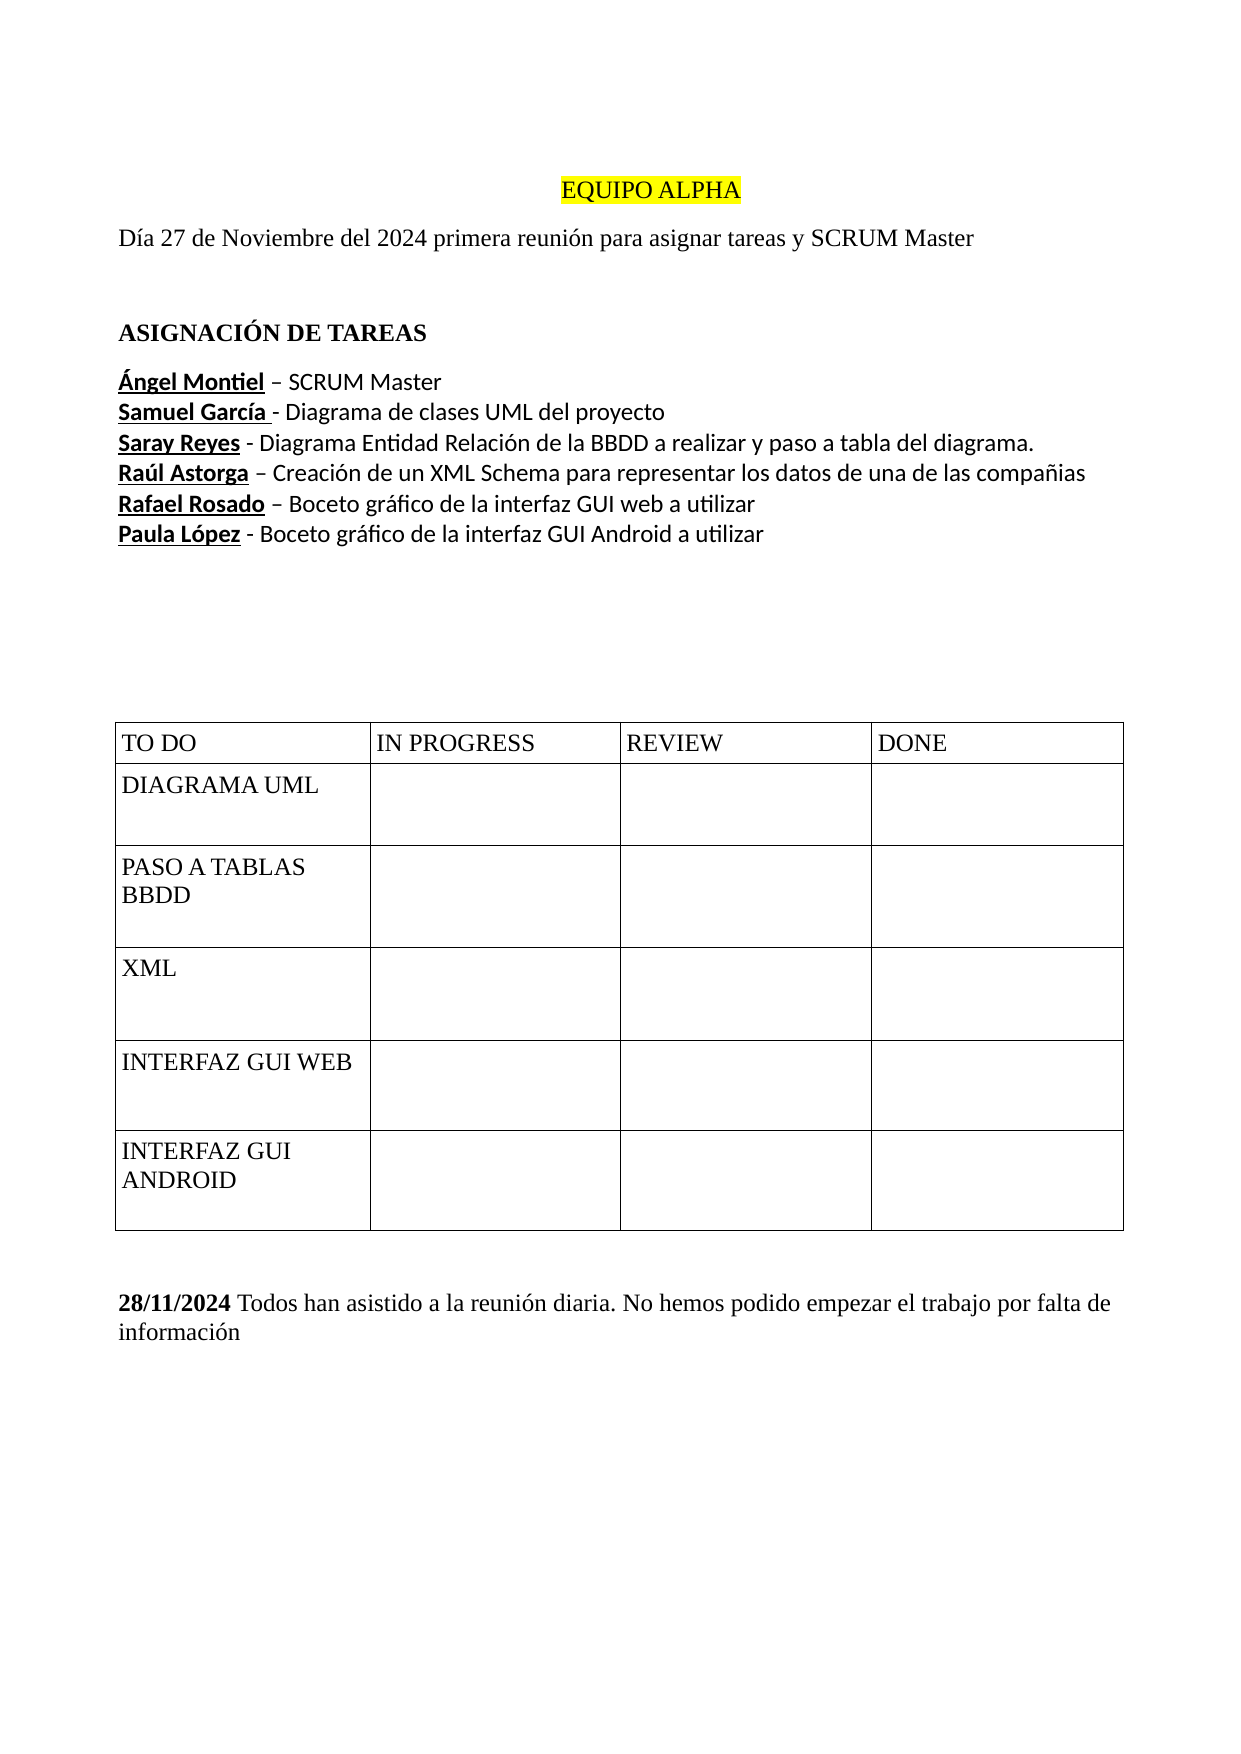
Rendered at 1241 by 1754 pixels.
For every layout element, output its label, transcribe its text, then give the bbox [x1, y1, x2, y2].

table_cell [621, 948, 871, 1040]
table_cell [872, 764, 1123, 845]
table_header IN PROGRESS [371, 723, 620, 763]
table_cell [872, 948, 1123, 1040]
table_cell [872, 846, 1123, 947]
table_cell XML [116, 948, 370, 1040]
text Ángel Montiel – SCRUM Master [118, 366, 1122, 397]
text 28/11/2024 Todos han asistido a la reunión diaria. No hemos podido empezar el trabajo por falta de información [118, 1288, 1122, 1346]
table_cell [872, 1041, 1123, 1129]
text Paula López - Boceto gráfico de la interfaz GUI Android a utilizar [118, 519, 1122, 549]
text Saray Reyes - Diagrama Entidad Relación de la BBDD a realizar y paso a tabla del diagrama. [118, 427, 1122, 458]
table_cell [371, 846, 620, 947]
text ASIGNACIÓN DE TAREAS [118, 318, 1122, 347]
table_cell [621, 764, 871, 845]
table_header DONE [872, 723, 1123, 763]
table_cell INTERFAZ GUI WEB [116, 1041, 370, 1129]
table_cell [371, 764, 620, 845]
table_cell [872, 1131, 1123, 1229]
table_cell [621, 1041, 871, 1129]
table_cell [371, 1131, 620, 1229]
table_cell PASO A TABLAS BBDD [116, 846, 370, 947]
text Día 27 de Noviembre del 2024 primera reunión para asignar tareas y SCRUM Master [118, 223, 1122, 252]
table_cell [621, 1131, 871, 1229]
table_cell [371, 1041, 620, 1129]
text EQUIPO ALPHA [118, 176, 1122, 204]
table_cell [621, 846, 871, 947]
text Samuel García - Diagrama de clases UML del proyecto [118, 397, 1122, 427]
table_cell [371, 948, 620, 1040]
table_cell DIAGRAMA UML [116, 764, 370, 845]
table_header TO DO [116, 723, 370, 763]
text Rafael Rosado – Boceto gráfico de la interfaz GUI web a utilizar [118, 488, 1122, 519]
text Raúl Astorga – Creación de un XML Schema para representar los datos de una de las compañias [118, 458, 1122, 488]
table_header REVIEW [621, 723, 871, 763]
table_cell INTERFAZ GUI ANDROID [116, 1131, 370, 1229]
